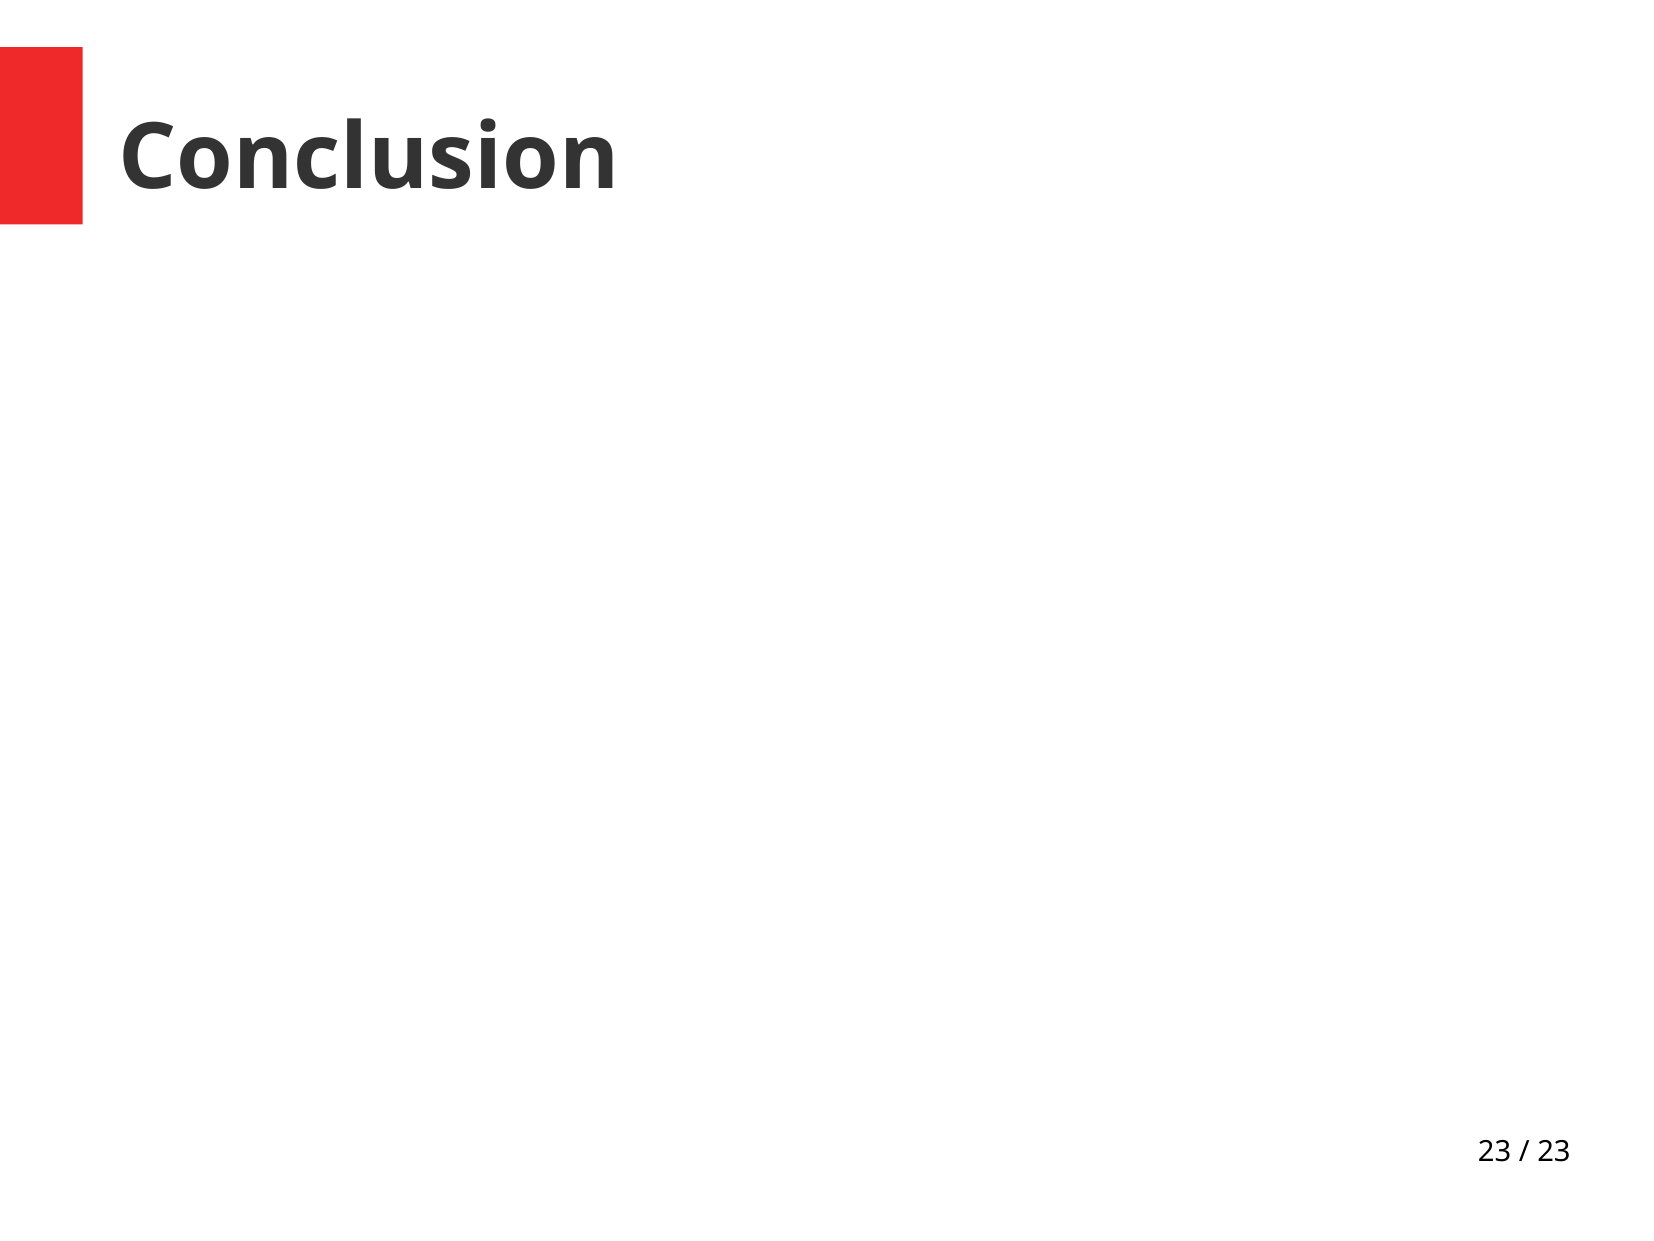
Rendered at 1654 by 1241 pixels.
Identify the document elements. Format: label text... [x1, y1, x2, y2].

title Conclusion [118, 49, 1571, 257]
